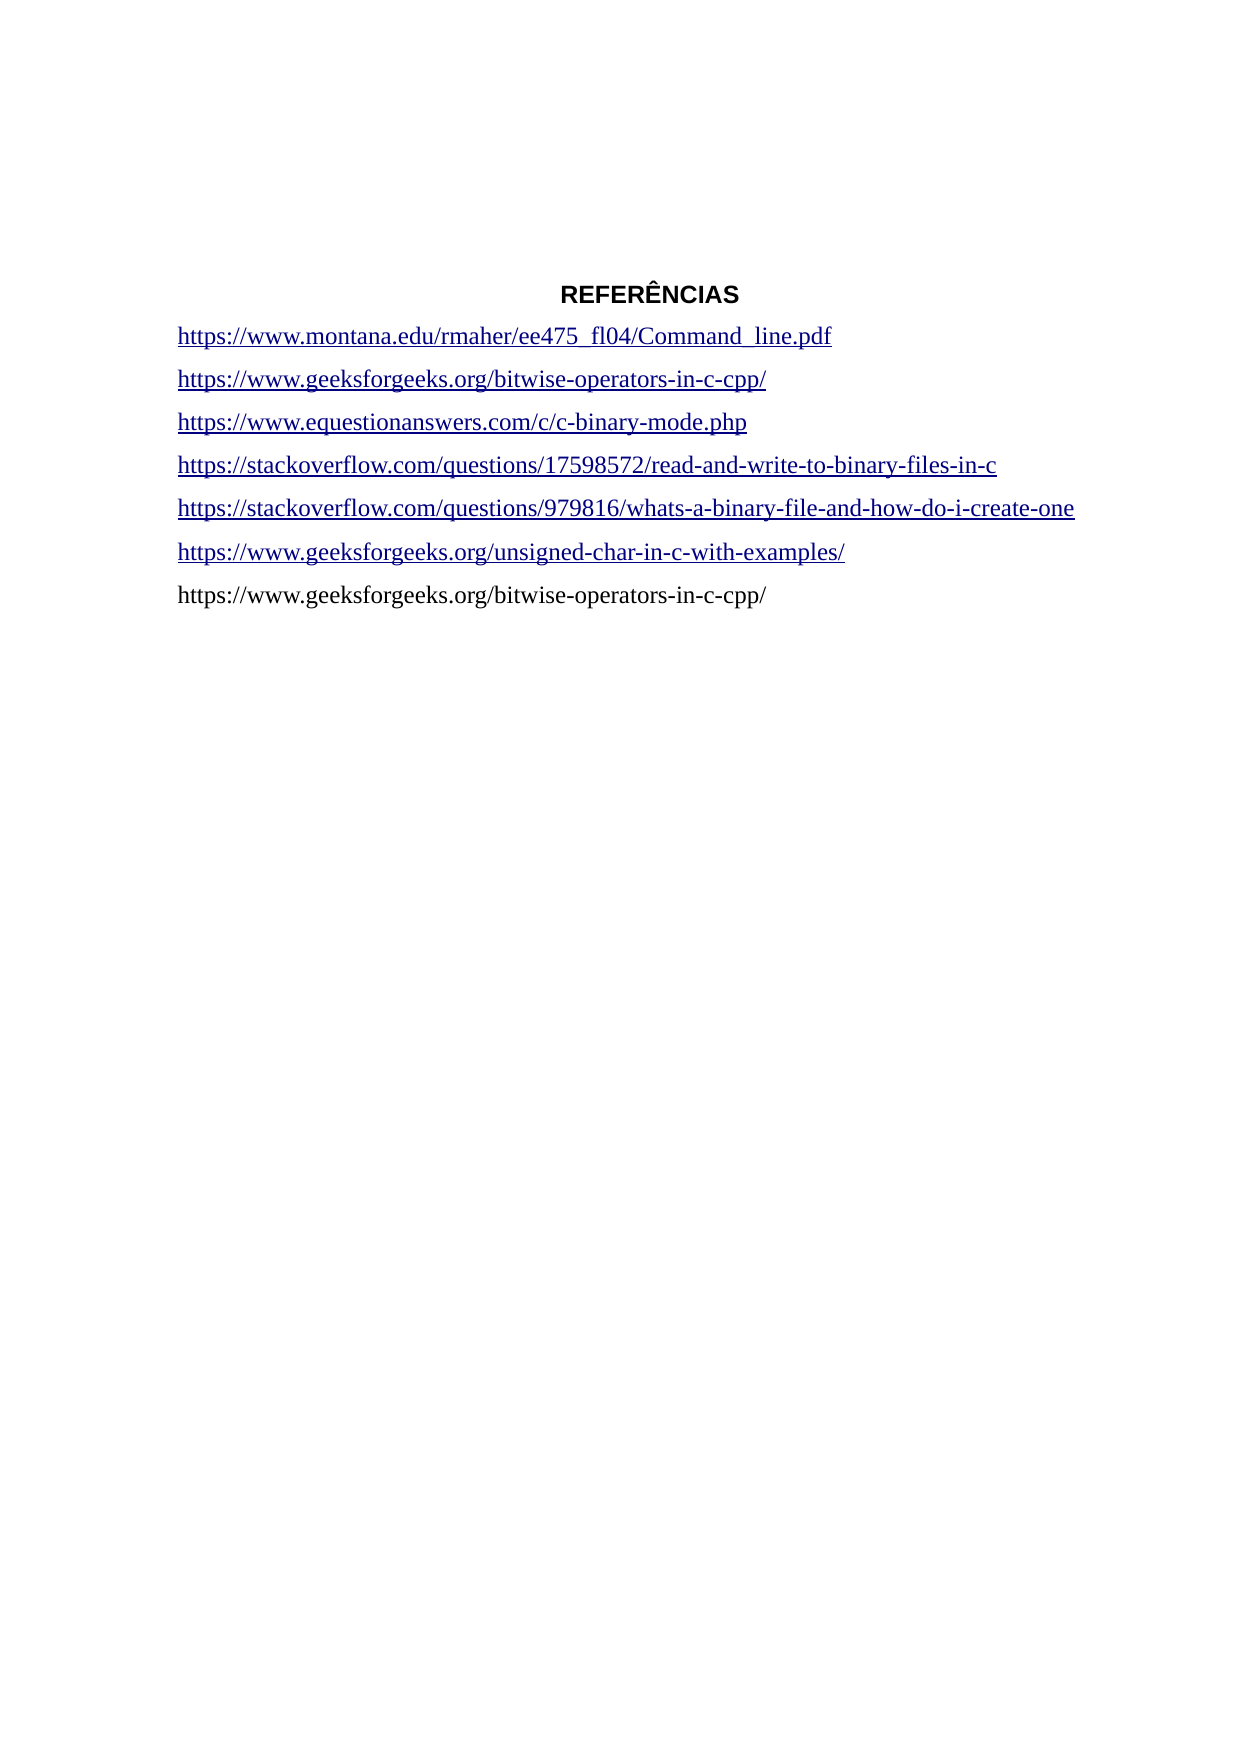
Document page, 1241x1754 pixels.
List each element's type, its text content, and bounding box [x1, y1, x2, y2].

text https://www.montana.edu/rmaher/ee475_fl04/Command_line.pdf [177, 321, 1122, 350]
text https://www.geeksforgeeks.org/bitwise-operators-in-c-cpp/ [177, 580, 1122, 608]
text https://www.geeksforgeeks.org/bitwise-operators-in-c-cpp/ [177, 364, 1122, 393]
subtitle REFERÊNCIAS [177, 236, 1122, 308]
text https://stackoverflow.com/questions/17598572/read-and-write-to-binary-files-in-c [177, 450, 1122, 479]
text https://www.equestionanswers.com/c/c-binary-mode.php [177, 407, 1122, 436]
text https://www.geeksforgeeks.org/unsigned-char-in-c-with-examples/ [177, 537, 1122, 565]
text https://stackoverflow.com/questions/979816/whats-a-binary-file-and-how-do-i-create-one [177, 493, 1122, 522]
